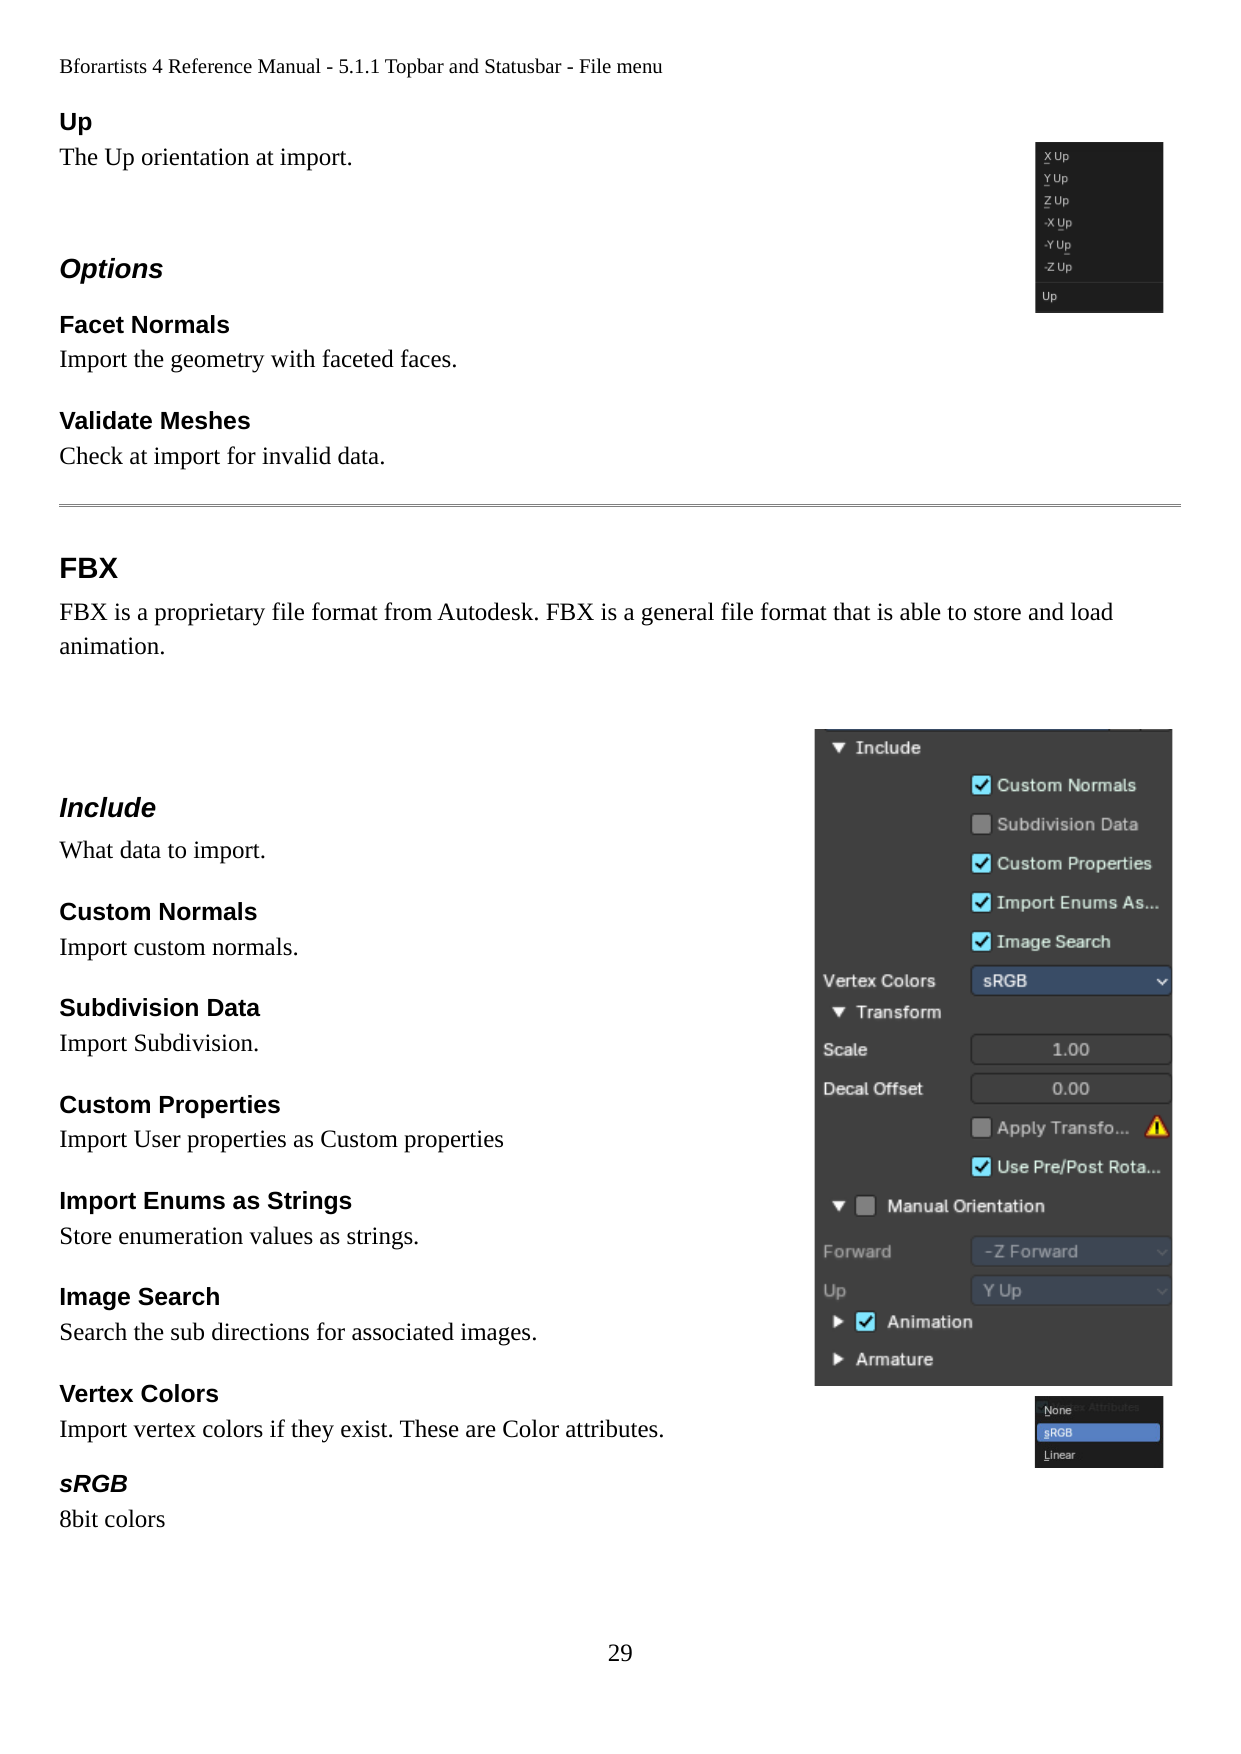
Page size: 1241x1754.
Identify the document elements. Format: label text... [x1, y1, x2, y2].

subtitle Include [59, 791, 814, 823]
text Import User properties as Custom properties [59, 1124, 814, 1153]
text Import Subdivision. [59, 1028, 814, 1057]
subtitle [1164, 253, 1181, 285]
subtitle Custom Properties [59, 1090, 814, 1118]
text 8bit colors [59, 1504, 1181, 1532]
subtitle FBX [59, 551, 1181, 584]
text Store enumeration values as strings. [59, 1221, 814, 1250]
subtitle Image Search [59, 1282, 814, 1311]
subtitle sRGB [59, 1469, 1181, 1497]
subtitle Up [59, 107, 1181, 136]
text Search the sub directions for associated images. [59, 1317, 814, 1346]
subtitle Options [59, 253, 1035, 285]
picture [814, 729, 1173, 1386]
text Import custom normals. [59, 932, 814, 961]
subtitle Custom Normals [59, 897, 814, 926]
subtitle Import Enums as Strings [59, 1186, 814, 1215]
text What data to import. [59, 836, 814, 864]
text Import vertex colors if they exist. These are Color attributes. [59, 1414, 1034, 1442]
text FBX is a proprietary file format from Autodesk. FBX is a general file format that is able to store and load animation. [59, 597, 1181, 660]
subtitle Validate Meshes [59, 406, 1181, 435]
subtitle Vertex Colors [59, 1379, 1181, 1407]
text Import the geometry with faceted faces. [59, 344, 1181, 373]
subtitle [1173, 791, 1181, 823]
subtitle Subdivision Data [59, 993, 814, 1022]
text Check at import for invalid data. [59, 441, 1181, 470]
picture [1035, 142, 1164, 313]
picture [1034, 1396, 1164, 1468]
subtitle Facet Normals [59, 310, 1181, 338]
text The Up orientation at import. [59, 142, 1035, 171]
